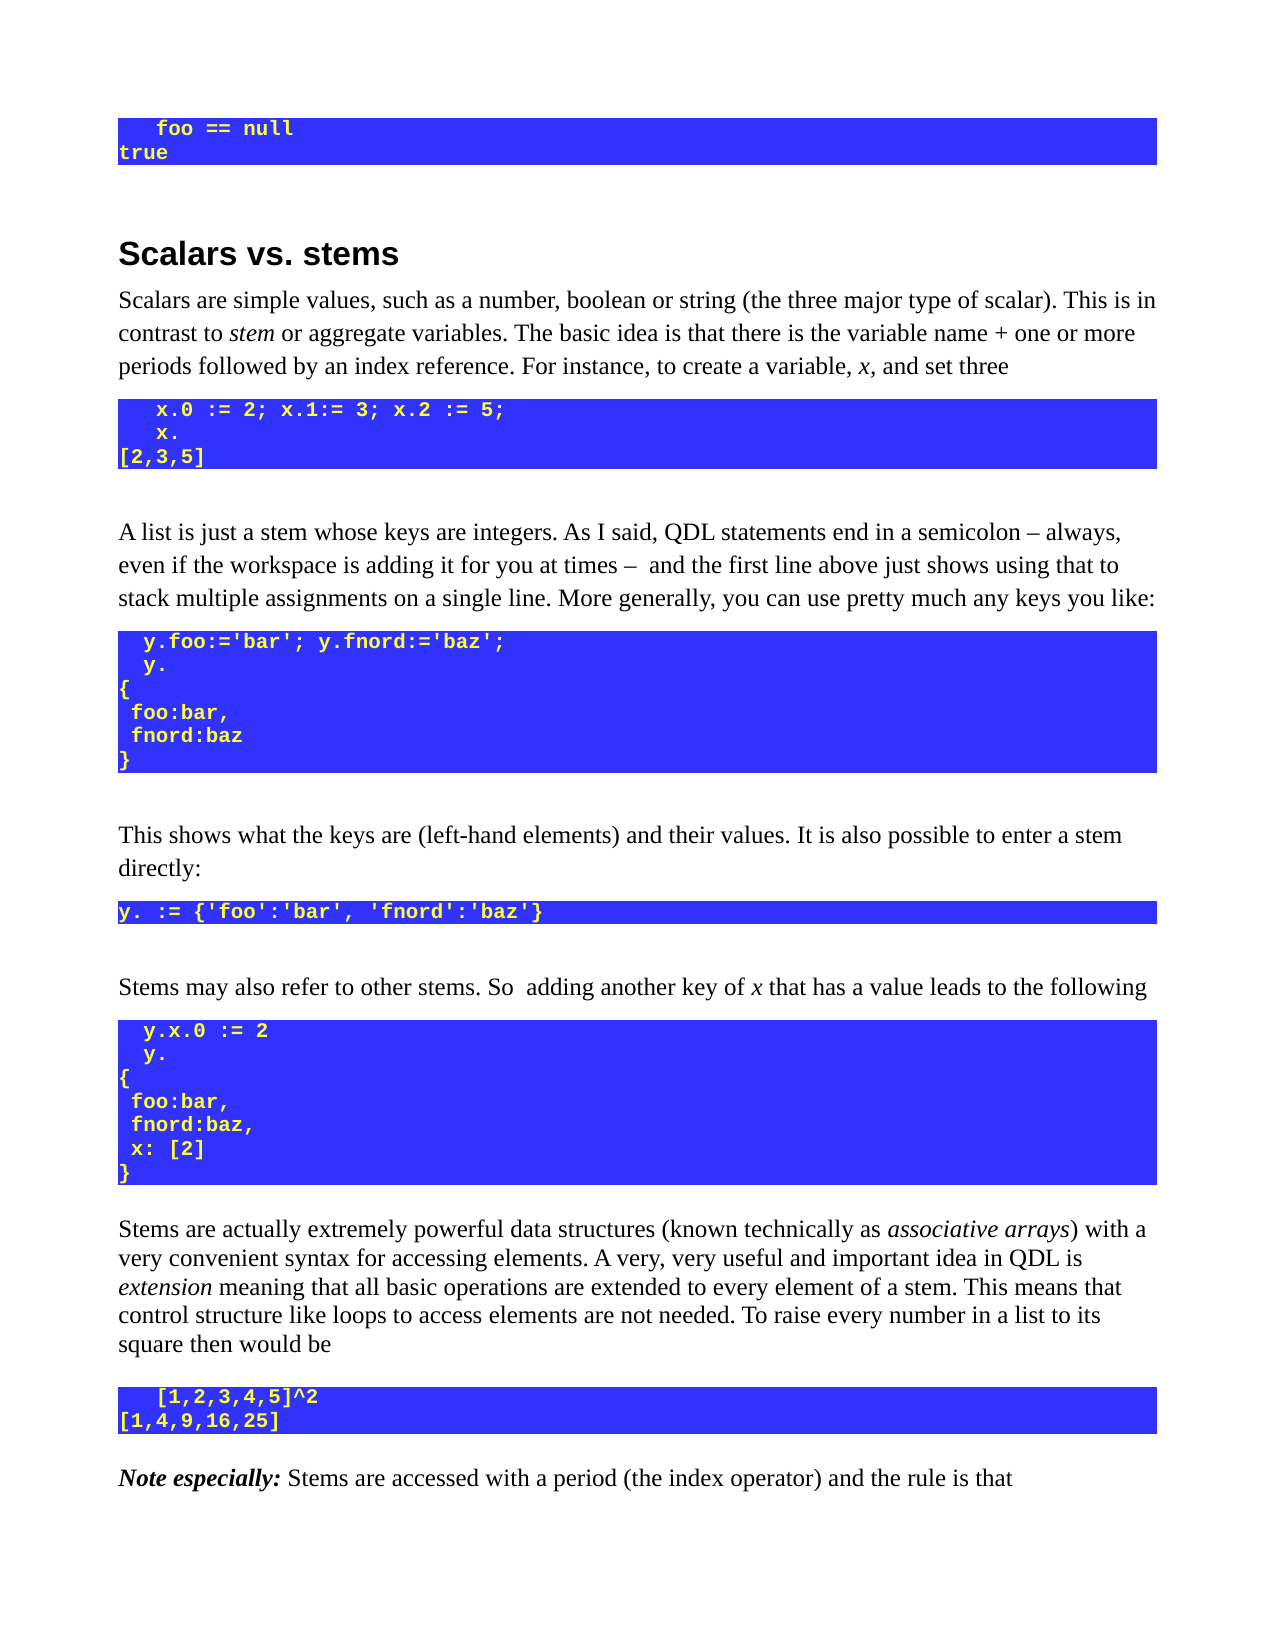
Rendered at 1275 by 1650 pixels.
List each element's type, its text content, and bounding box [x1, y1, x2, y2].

text A list is just a stem whose keys are integers. As I said, QDL statements end in a semicolon – always, even if the workspace is adding it for you at times – and the first line above just shows using that to stack multiple assignments on a single line. More generally, you can use pretty much any keys you like: [118, 517, 1157, 612]
text x.0 := 2; x.1:= 3; x.2 := 5; [118, 399, 1157, 422]
text Scalars are simple values, such as a number, boolean or string (the three major type of scalar). This is in contrast to stem or aggregate variables. The basic idea is that there is the variable name + one or more periods followed by an index reference. For instance, to create a variable, x, and set three [118, 285, 1157, 380]
text } [118, 749, 1157, 773]
text { [118, 678, 1157, 702]
text Stems are actually extremely powerful data structures (known technically as associative arrays) with a very convenient syntax for accessing elements. A very, very useful and important idea in QDL is extension meaning that all basic operations are extended to every element of a stem. This means that control structure like loops to access elements are not needed. To raise every number in a list to its square then would be [118, 1214, 1157, 1358]
text This shows what the keys are (left-hand elements) and their values. It is also possible to enter a stem directly: [118, 820, 1157, 882]
subtitle Scalars vs. stems [118, 234, 1157, 272]
text x: [2] [118, 1138, 1157, 1162]
text Stems may also refer to other stems. So adding another key of x that has a value leads to the following [118, 972, 1157, 1001]
text Note especially: Stems are accessed with a period (the index operator) and the rule is that [118, 1463, 1157, 1491]
text y. [118, 654, 1157, 678]
text y.x.0 := 2 [118, 1020, 1157, 1043]
text x. [118, 422, 1157, 446]
text foo:bar, [118, 702, 1157, 725]
text y.foo:='bar'; y.fnord:='baz'; [118, 631, 1157, 654]
text [1,2,3,4,5]^2 [118, 1387, 1157, 1410]
text } [118, 1162, 1157, 1185]
text y. := {'foo':'bar', 'fnord':'baz'} [118, 901, 1157, 924]
text fnord:baz [118, 725, 1157, 749]
text fnord:baz, [118, 1114, 1157, 1138]
text foo == null [118, 118, 1157, 142]
text y. [118, 1043, 1157, 1067]
text { [118, 1067, 1157, 1091]
text [2,3,5] [118, 446, 1157, 469]
text true [118, 142, 1157, 165]
text [1,4,9,16,25] [118, 1410, 1157, 1434]
text foo:bar, [118, 1091, 1157, 1114]
